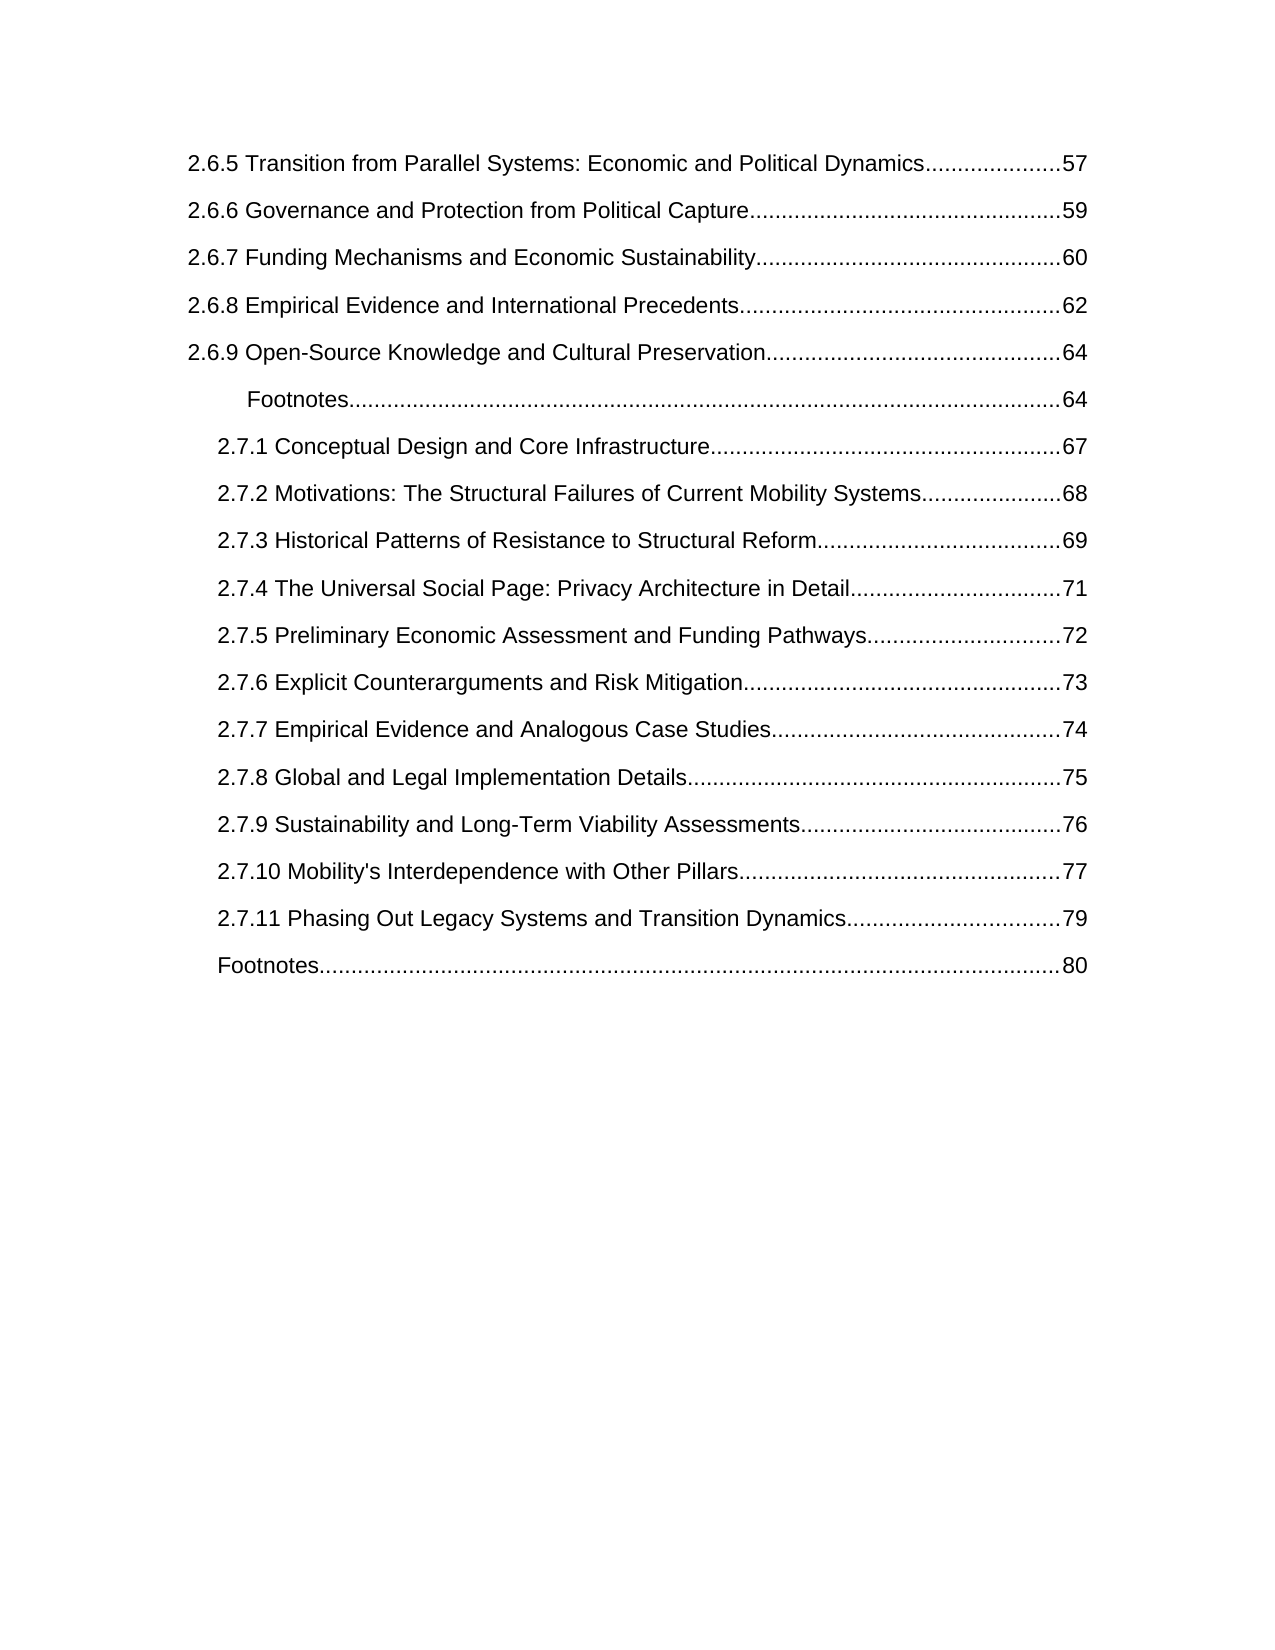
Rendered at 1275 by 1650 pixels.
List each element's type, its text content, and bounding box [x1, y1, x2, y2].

text 2.6.8 Empirical Evidence and International Precedents 62 [187, 292, 1087, 318]
text 2.7.11 Phasing Out Legacy Systems and Transition Dynamics 79 [217, 905, 1087, 931]
text 2.6.9 Open-Source Knowledge and Cultural Preservation 64 [187, 339, 1087, 365]
text Footnotes 64 [247, 386, 1087, 412]
text 2.7.7 Empirical Evidence and Analogous Case Studies 74 [217, 716, 1087, 743]
text 2.7.4 The Universal Social Page: Privacy Architecture in Detail 71 [217, 575, 1087, 601]
text 2.7.2 Motivations: The Structural Failures of Current Mobility Systems 68 [217, 480, 1087, 507]
text 2.6.6 Governance and Protection from Political Capture 59 [187, 197, 1087, 223]
text 2.7.1 Conceptual Design and Core Infrastructure 67 [217, 433, 1087, 459]
text 2.7.6 Explicit Counterarguments and Risk Mitigation 73 [217, 669, 1087, 695]
text 2.6.5 Transition from Parallel Systems: Economic and Political Dynamics 57 [187, 150, 1087, 176]
text 2.7.8 Global and Legal Implementation Details 75 [217, 763, 1087, 790]
text 2.7.9 Sustainability and Long-Term Viability Assessments 76 [217, 811, 1087, 837]
text 2.7.3 Historical Patterns of Resistance to Structural Reform 69 [217, 527, 1087, 554]
text Footnotes 80 [217, 952, 1087, 978]
text 2.7.5 Preliminary Economic Assessment and Funding Pathways 72 [217, 622, 1087, 648]
text 2.6.7 Funding Mechanisms and Economic Sustainability 60 [187, 244, 1087, 271]
text 2.7.10 Mobility's Interdependence with Other Pillars 77 [217, 858, 1087, 884]
